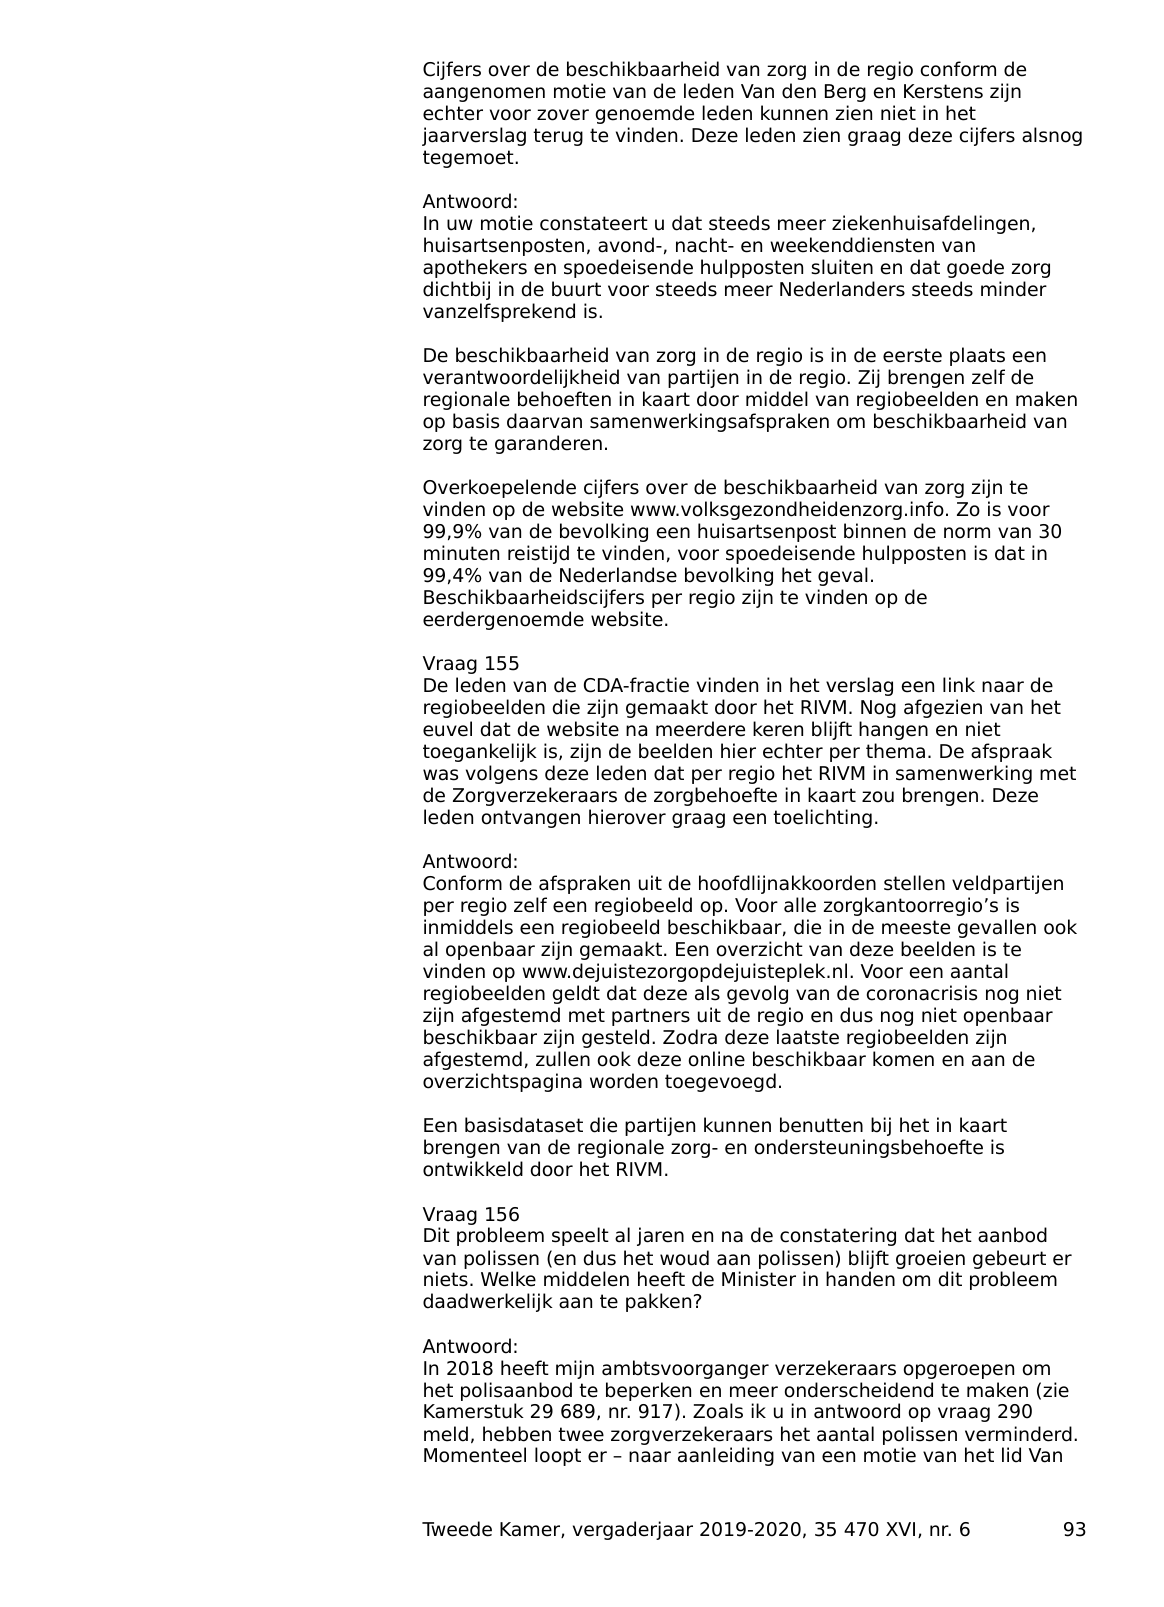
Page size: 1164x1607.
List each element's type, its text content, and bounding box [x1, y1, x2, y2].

text Vraag 156 [422, 1203, 1087, 1225]
text Antwoord: [422, 1336, 1087, 1357]
text Dit probleem speelt al jaren en na de constatering dat het aanbod van polissen (en dus het woud aan polissen) blijft groeien gebeurt er niets. Welke middelen heeft de Minister in handen om dit probleem daadwerkelijk aan te pakken? [422, 1225, 1087, 1313]
text Antwoord: [422, 851, 1087, 873]
text Een basisdataset die partijen kunnen benutten bij het in kaart brengen van de regionale zorg- en ondersteuningsbehoefte is ontwikkeld door het RIVM. [422, 1115, 1087, 1181]
text De leden van de CDA-fractie vinden in het verslag een link naar de regiobeelden die zijn gemaakt door het RIVM. Nog afgezien van het euvel dat de website na meerdere keren blijft hangen en niet toegankelijk is, zijn de beelden hier echter per thema. De afspraak was volgens deze leden dat per regio het RIVM in samenwerking met de Zorgverzekeraars de zorgbehoefte in kaart zou brengen. Deze leden ontvangen hierover graag een toelichting. [422, 675, 1087, 829]
text Vraag 155 [422, 653, 1087, 675]
text In 2018 heeft mijn ambtsvoorganger verzekeraars opgeroepen om het polisaanbod te beperken en meer onderscheidend te maken (zie Kamerstuk 29 689, nr. 917). Zoals ik u in antwoord op vraag 290 meld, hebben twee zorgverzekeraars het aantal polissen verminderd. Momenteel loopt er – naar aanleiding van een motie van het lid Van [422, 1357, 1087, 1467]
text Antwoord: [422, 191, 1087, 213]
text Cijfers over de beschikbaarheid van zorg in de regio conform de aangenomen motie van de leden Van den Berg en Kerstens zijn echter voor zover genoemde leden kunnen zien niet in het jaarverslag terug te vinden. Deze leden zien graag deze cijfers alsnog tegemoet. [422, 59, 1087, 169]
text In uw motie constateert u dat steeds meer ziekenhuisafdelingen, huisartsenposten, avond-, nacht- en weekenddiensten van apothekers en spoedeisende hulpposten sluiten en dat goede zorg dichtbij in de buurt voor steeds meer Nederlanders steeds minder vanzelfsprekend is. [422, 213, 1087, 323]
text De beschikbaarheid van zorg in de regio is in de eerste plaats een verantwoordelijkheid van partijen in de regio. Zij brengen zelf de regionale behoeften in kaart door middel van regiobeelden en maken op basis daarvan samenwerkingsafspraken om beschikbaarheid van zorg te garanderen. [422, 345, 1087, 455]
text Overkoepelende cijfers over de beschikbaarheid van zorg zijn te vinden op de website www.volksgezondheidenzorg.info. Zo is voor 99,9% van de bevolking een huisartsenpost binnen de norm van 30 minuten reistijd te vinden, voor spoedeisende hulpposten is dat in 99,4% van de Nederlandse bevolking het geval. Beschikbaarheidscijfers per regio zijn te vinden op de eerdergenoemde website. [422, 477, 1087, 631]
text Conform de afspraken uit de hoofdlijnakkoorden stellen veldpartijen per regio zelf een regiobeeld op. Voor alle zorgkantoorregio’s is inmiddels een regiobeeld beschikbaar, die in de meeste gevallen ook al openbaar zijn gemaakt. Een overzicht van deze beelden is te vinden op www.dejuistezorgopdejuisteplek.nl. Voor een aantal regiobeelden geldt dat deze als gevolg van de coronacrisis nog niet zijn afgestemd met partners uit de regio en dus nog niet openbaar beschikbaar zijn gesteld. Zodra deze laatste regiobeelden zijn afgestemd, zullen ook deze online beschikbaar komen en aan de overzichtspagina worden toegevoegd. [422, 873, 1087, 1093]
